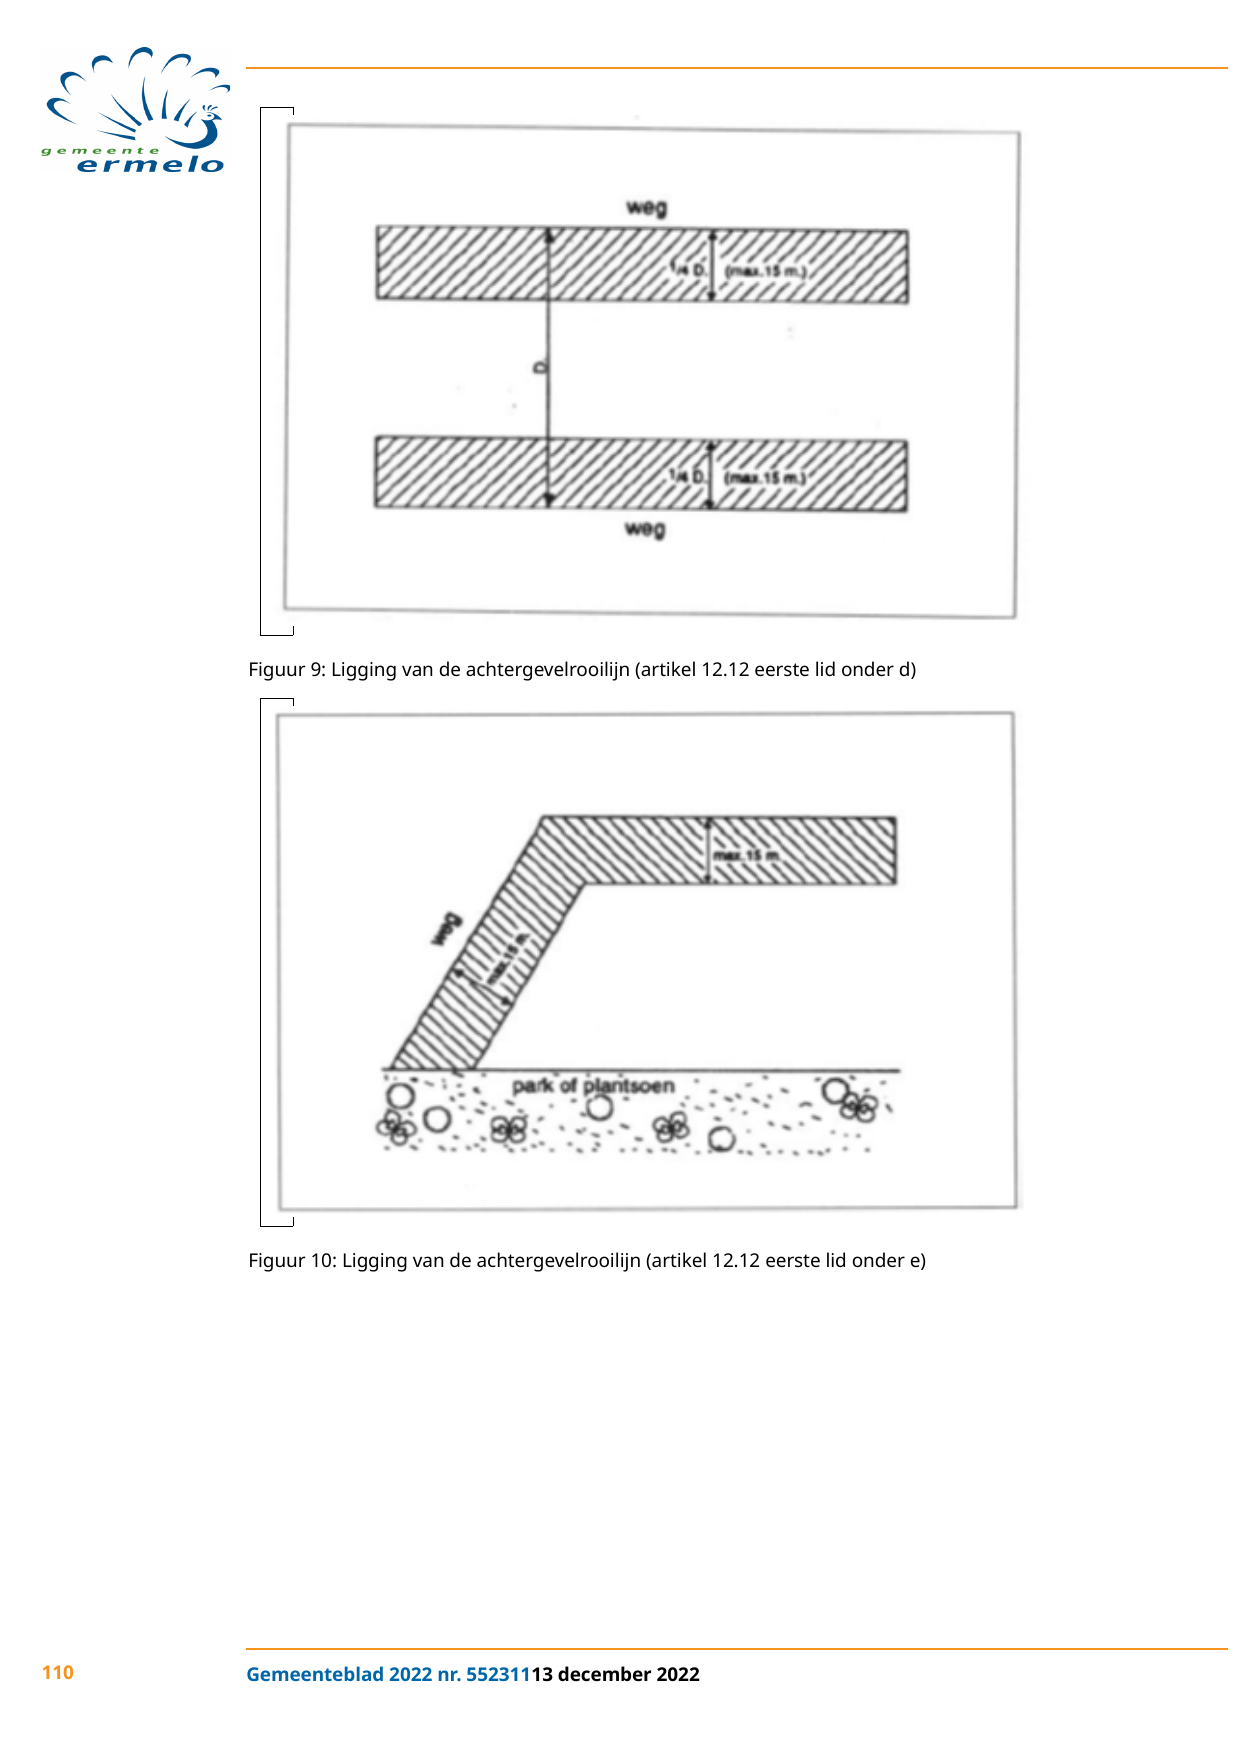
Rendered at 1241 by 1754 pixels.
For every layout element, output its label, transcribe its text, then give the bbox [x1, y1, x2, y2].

text Figuur 9: Ligging van de achtergevelrooilijn (artikel 12.12 eerste lid onder d) [248, 656, 1152, 682]
text Figuur 10: Ligging van de achtergevelrooilijn (artikel 12.12 eerste lid onder e) [248, 1247, 1152, 1273]
picture [268, 706, 1155, 1217]
picture [41, 47, 231, 172]
picture [268, 115, 1155, 626]
